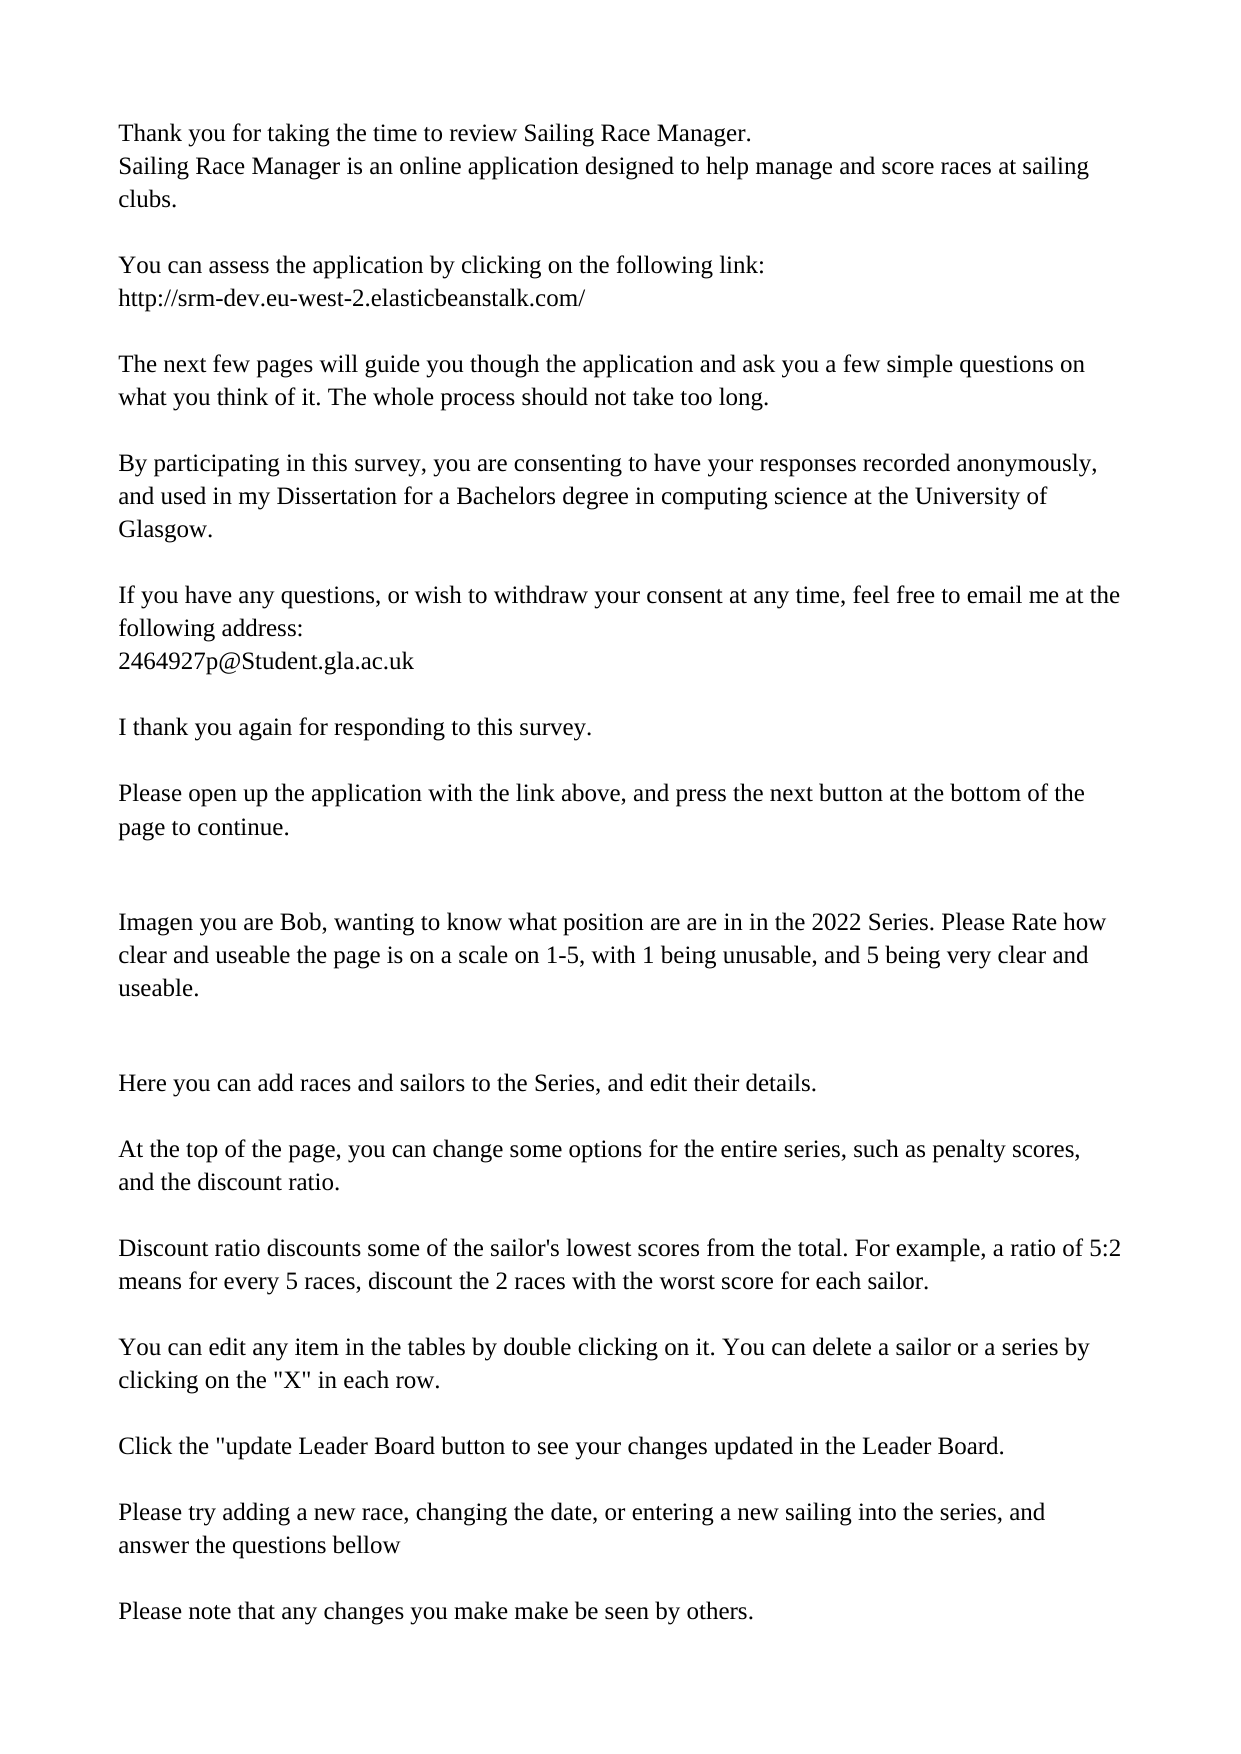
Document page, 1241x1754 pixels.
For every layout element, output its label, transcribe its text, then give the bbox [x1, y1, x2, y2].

text Imagen you are Bob, wanting to know what position are are in in the 2022 Series. Please Rate how clear and useable the page is on a scale on 1-5, with 1 being unusable, and 5 being very clear and useable. [118, 907, 1122, 1002]
text Thank you for taking the time to review Sailing Race Manager. Sailing Race Manager is an online application designed to help manage and score races at sailing clubs. You can assess the application by clicking on the following link: http://srm-dev.eu-west-2.elasticbeanstalk.com/ The next few pages will guide you though the application and ask you a few simple questions on what you think of it. The whole process should not take too long. By participating in this survey, you are consenting to have your responses recorded anonymously, and used in my Dissertation for a Bachelors degree in computing science at the University of Glasgow. If you have any questions, or wish to withdraw your consent at any time, feel free to email me at the following address: 2464927p@Student.gla.ac.uk I thank you again for responding to this survey. Please open up the application with the link above, and press the next button at the bottom of the page to continue. [118, 118, 1122, 840]
text Here you can add races and sailors to the Series, and edit their details. At the top of the page, you can change some options for the entire series, such as penalty scores, and the discount ratio. Discount ratio discounts some of the sailor's lowest scores from the total. For example, a ratio of 5:2 means for every 5 races, discount the 2 races with the worst score for each sailor. You can edit any item in the tables by double clicking on it. You can delete a sailor or a series by clicking on the "X" in each row. Click the "update Leader Board button to see your changes updated in the Leader Board. Please try adding a new race, changing the date, or entering a new sailing into the series, and answer the questions bellow Please note that any changes you make make be seen by others. [118, 1068, 1122, 1625]
